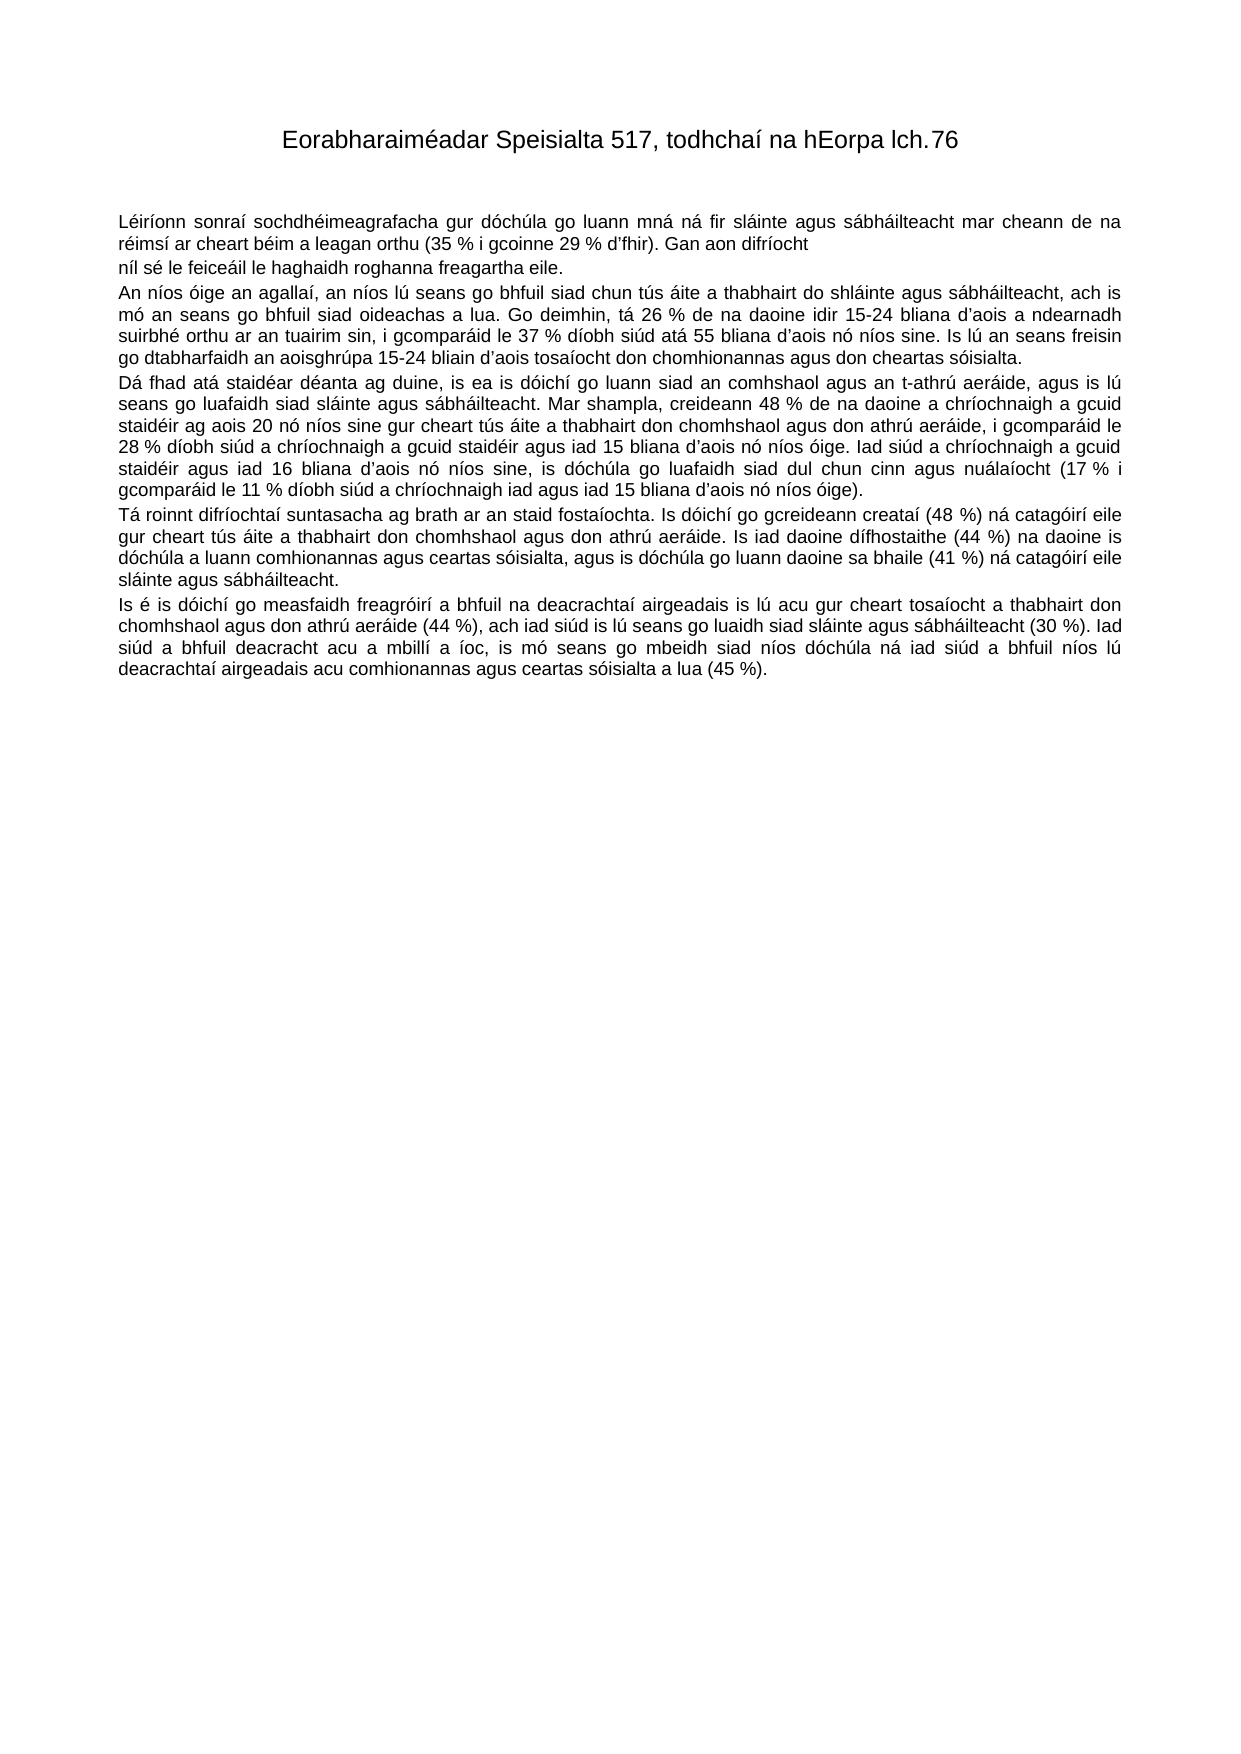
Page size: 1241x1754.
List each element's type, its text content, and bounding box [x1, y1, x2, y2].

text níl sé le feiceáil le haghaidh roghanna freagartha eile. [118, 257, 1122, 279]
text Is é is dóichí go measfaidh freagróirí a bhfuil na deacrachtaí airgeadais is lú acu gur cheart tosaíocht a thabhairt don chomhshaol agus don athrú aeráide (44 %), ach iad siúd is lú seans go luaidh siad sláinte agus sábháilteacht (30 %). Iad siúd a bhfuil deacracht acu a mbillí a íoc, is mó seans go mbeidh siad níos dóchúla ná iad siúd a bhfuil níos lú deacrachtaí airgeadais acu comhionannas agus ceartas sóisialta a lua (45 %). [118, 593, 1122, 680]
text An níos óige an agallaí, an níos lú seans go bhfuil siad chun tús áite a thabhairt do shláinte agus sábháilteacht, ach is mó an seans go bhfuil siad oideachas a lua. Go deimhin, tá 26 % de na daoine idir 15-24 bliana d’aois a ndearnadh suirbhé orthu ar an tuairim sin, i gcomparáid le 37 % díobh siúd atá 55 bliana d’aois nó níos sine. Is lú an seans freisin go dtabharfaidh an aoisghrúpa 15-24 bliain d’aois tosaíocht don chomhionannas agus don cheartas sóisialta. [118, 282, 1122, 368]
text Léiríonn sonraí sochdhéimeagrafacha gur dóchúla go luann mná ná fir sláinte agus sábháilteacht mar cheann de na réimsí ar cheart béim a leagan orthu (35 % i gcoinne 29 % d’fhir). Gan aon difríocht [118, 211, 1122, 254]
text Tá roinnt difríochtaí suntasacha ag brath ar an staid fostaíochta. Is dóichí go gcreideann creataí (48 %) ná catagóirí eile gur cheart tús áite a thabhairt don chomhshaol agus don athrú aeráide. Is iad daoine dífhostaithe (44 %) na daoine is dóchúla a luann comhionannas agus ceartas sóisialta, agus is dóchúla go luann daoine sa bhaile (41 %) ná catagóirí eile sláinte agus sábháilteacht. [118, 504, 1122, 590]
text Dá fhad atá staidéar déanta ag duine, is ea is dóichí go luann siad an comhshaol agus an t-athrú aeráide, agus is lú seans go luafaidh siad sláinte agus sábháilteacht. Mar shampla, creideann 48 % de na daoine a chríochnaigh a gcuid staidéir ag aois 20 nó níos sine gur cheart tús áite a thabhairt don chomhshaol agus don athrú aeráide, i gcomparáid le 28 % díobh siúd a chríochnaigh a gcuid staidéir agus iad 15 bliana d’aois nó níos óige. Iad siúd a chríochnaigh a gcuid staidéir agus iad 16 bliana d’aois nó níos sine, is dóchúla go luafaidh siad dul chun cinn agus nuálaíocht (17 % i gcomparáid le 11 % díobh siúd a chríochnaigh iad agus iad 15 bliana d’aois nó níos óige). [118, 371, 1122, 501]
